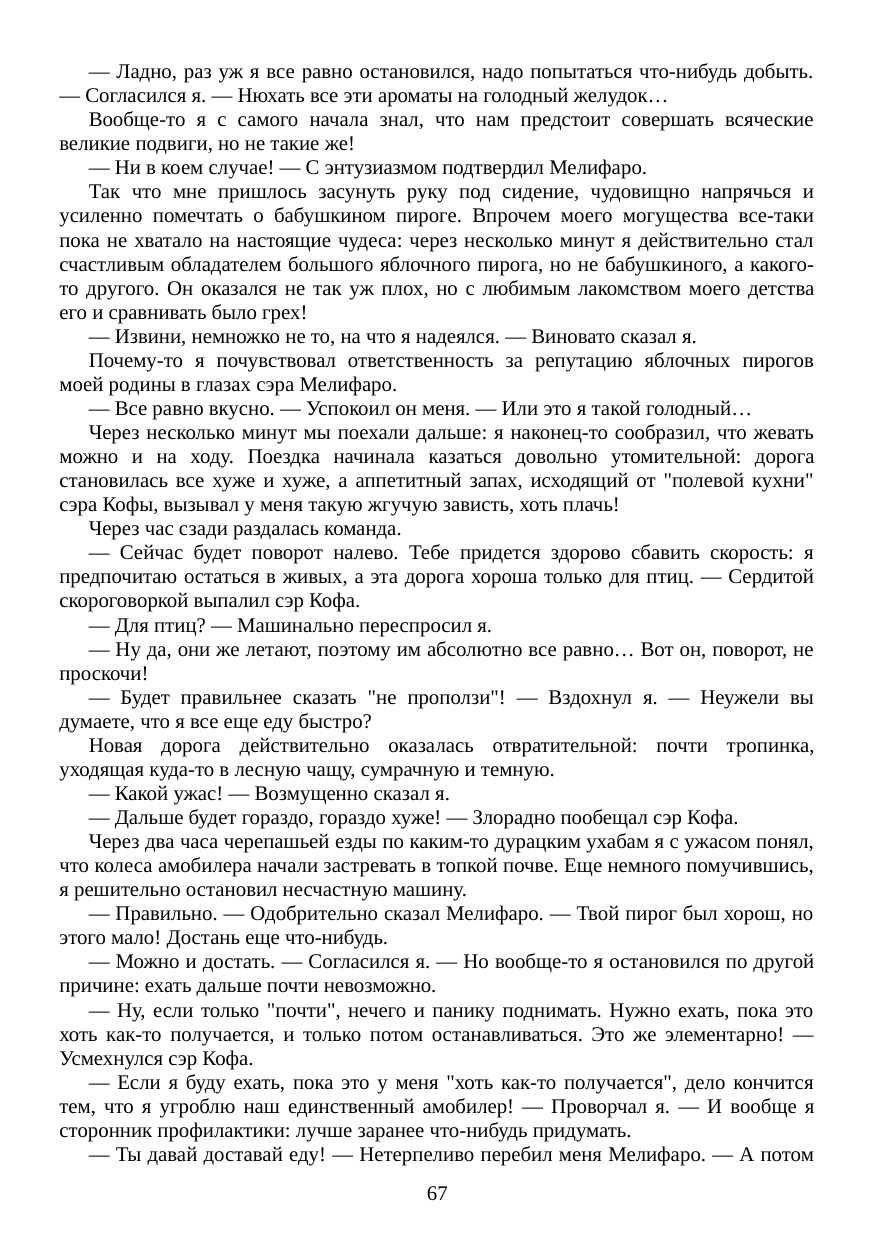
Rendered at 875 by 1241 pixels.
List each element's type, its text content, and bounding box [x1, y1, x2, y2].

text — Для птиц? — Машинально переспросил я. [59, 612, 815, 637]
text — Будет правильнее сказать "не проползи"! — Вздохнул я. — Неужели вы думаете, что я все еще еду быстро? [59, 685, 815, 733]
text — Все равно вкусно. — Успокоил он меня. — Или это я такой голодный… [59, 396, 815, 420]
text — Ну да, они же летают, поэтому им абсолютно все равно… Вот он, поворот, не проскочи! [59, 637, 815, 685]
text Через несколько минут мы поехали дальше: я наконец-то сообразил, что жевать можно и на ходу. Поездка начинала казаться довольно утомительной: дорога становилась все хуже и хуже, а аппетитный запах, исходящий от "полевой кухни" сэра Кофы, вызывал у меня такую жгучую зависть, хоть плачь! [59, 420, 815, 516]
text — Сейчас будет поворот налево. Тебе придется здорово сбавить скорость: я предпочитаю остаться в живых, а эта дорога хороша только для птиц. — Сердитой скороговоркой выпалил сэр Кофа. [59, 540, 815, 612]
text Вообще-то я с самого начала знал, что нам предстоит совершать всяческие великие подвиги, но не такие же! [59, 107, 815, 155]
text — Правильно. — Одобрительно сказал Мелифаро. — Твой пирог был хорош, но этого мало! Достань еще что-нибудь. [59, 901, 815, 949]
text — Ты давай доставай еду! — Нетерпеливо перебил меня Мелифаро. — А потом [59, 1142, 815, 1166]
text — Ну, если только "почти", нечего и панику поднимать. Нужно ехать, пока это хоть как-то получается, и только потом останавливаться. Это же элементарно! — Усмехнулся сэр Кофа. [59, 997, 815, 1070]
text Через два часа черепашьей езды по каким-то дурацким ухабам я с ужасом понял, что колеса амобилера начали застревать в топкой почве. Еще немного помучившись, я решительно остановил несчастную машину. [59, 829, 815, 901]
text — Извини, немножко не то, на что я надеялся. — Виновато сказал я. [59, 324, 815, 348]
text Так что мне пришлось засунуть руку под сидение, чудовищно напрячься и усиленно помечтать о бабушкином пироге. Впрочем моего могущества все-таки пока не хватало на настоящие чудеса: через несколько минут я действительно стал счастливым обладателем большого яблочного пирога, но не бабушкиного, а какого-то другого. Он оказался не так уж плох, но с любимым лакомством моего детства его и сравнивать было грех! [59, 179, 815, 324]
text Почему-то я почувствовал ответственность за репутацию яблочных пирогов моей родины в глазах сэра Мелифаро. [59, 348, 815, 396]
text — Ладно, раз уж я все равно остановился, надо попытаться что-нибудь добыть. — Согласился я. — Нюхать все эти ароматы на голодный желудок… [59, 59, 815, 107]
text — Ни в коем случае! — С энтузиазмом подтвердил Мелифаро. [59, 155, 815, 179]
text Новая дорога действительно оказалась отвратительной: почти тропинка, уходящая куда-то в лесную чащу, сумрачную и темную. [59, 733, 815, 781]
text — Можно и достать. — Согласился я. — Но вообще-то я остановился по другой причине: ехать дальше почти невозможно. [59, 949, 815, 997]
text — Какой ужас! — Возмущенно сказал я. [59, 781, 815, 805]
text — Если я буду ехать, пока это у меня "хоть как-то получается", дело кончится тем, что я угроблю наш единственный амобилер! — Проворчал я. — И вообще я сторонник профилактики: лучше заранее что-нибудь придумать. [59, 1070, 815, 1142]
text Через час сзади раздалась команда. [59, 516, 815, 540]
text — Дальше будет гораздо, гораздо хуже! — Злорадно пообещал сэр Кофа. [59, 805, 815, 829]
